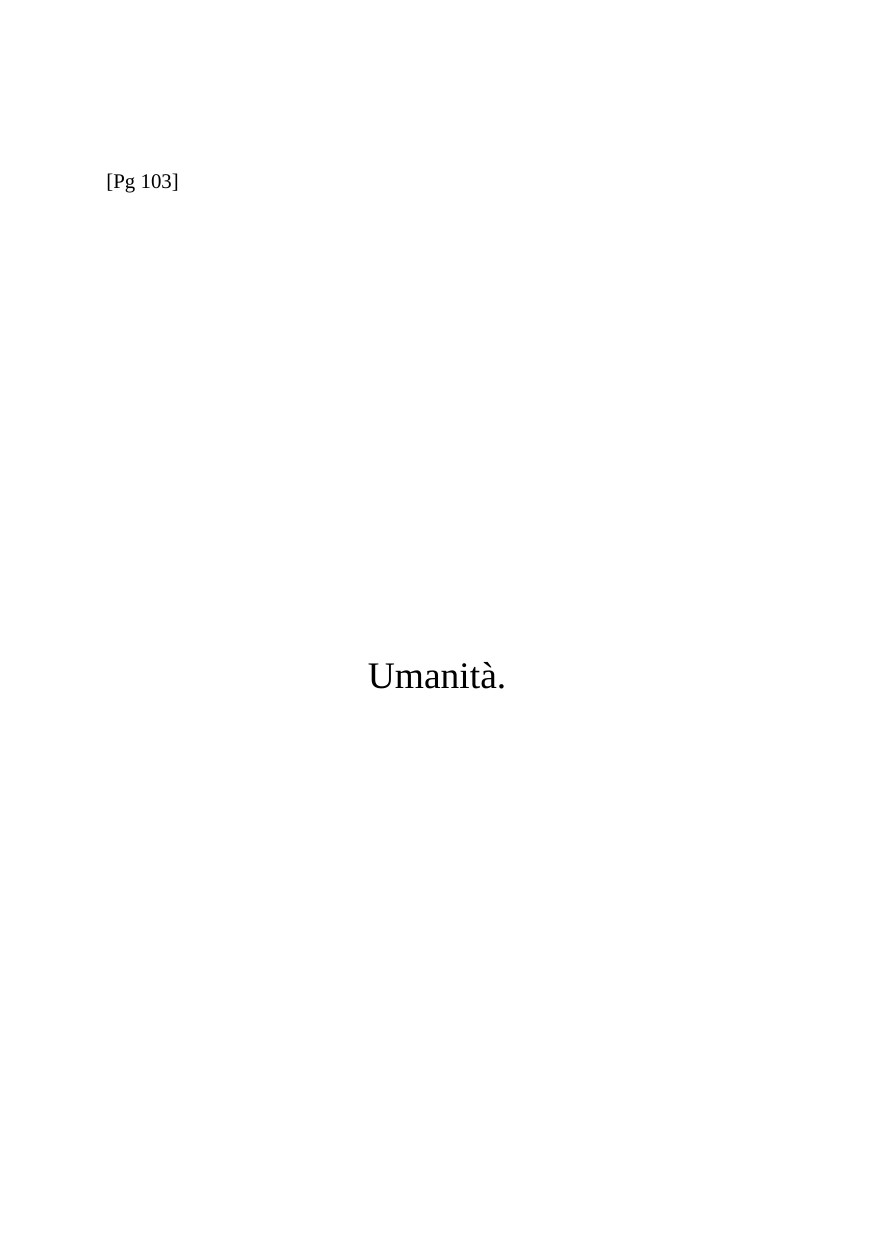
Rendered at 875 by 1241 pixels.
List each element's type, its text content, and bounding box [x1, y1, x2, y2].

subtitle Umanità. [106, 653, 768, 696]
text [Pg 103] [106, 169, 768, 193]
